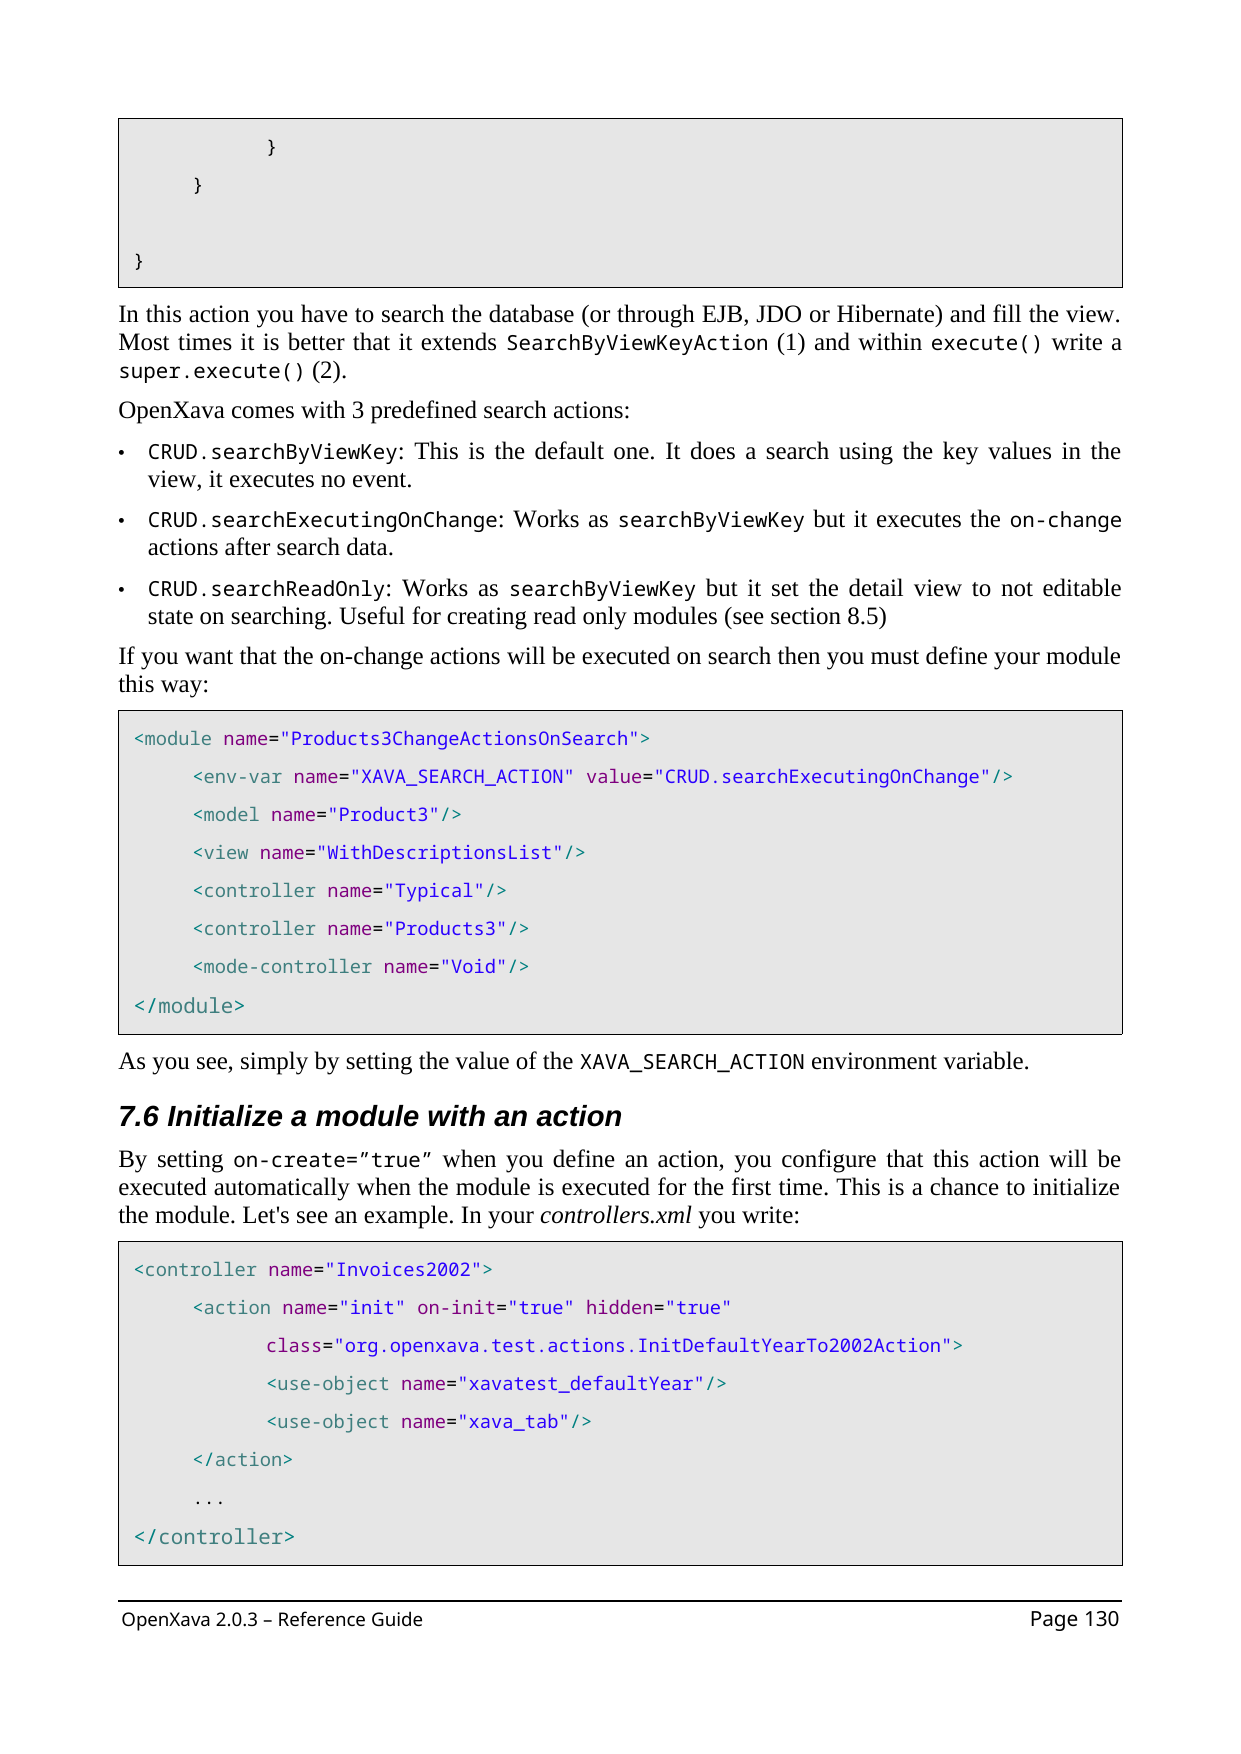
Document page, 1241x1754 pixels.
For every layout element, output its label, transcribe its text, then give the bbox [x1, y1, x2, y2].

text OpenXava comes with 3 predefined search actions: [118, 397, 1122, 424]
text In this action you have to search the database (or through EJB, JDO or Hibernate) and fill the view. Most times it is better that it extends SearchByViewKeyAction (1) and within execute() write a super.execute() (2). [118, 300, 1122, 384]
list CRUD.searchExecutingOnChange: Works as searchByViewKey but it executes the on-change actions after search data. [118, 505, 1122, 561]
text If you want that the on-change actions will be executed on search then you must define your module this way: [118, 642, 1122, 698]
text <use-object name="xavatest_defaultYear"/> [119, 1355, 1122, 1393]
text </action> [119, 1431, 1122, 1469]
text } [119, 156, 1122, 194]
text <env-var name="XAVA_SEARCH_ACTION" value="CRUD.searchExecutingOnChange"/> [119, 748, 1122, 786]
text </module> [119, 976, 1122, 1034]
text class="org.openxava.test.actions.InitDefaultYearTo2002Action"> [119, 1317, 1122, 1355]
text <controller name="Products3"/> [119, 900, 1122, 938]
text <controller name="Typical"/> [119, 862, 1122, 900]
text </controller> [119, 1507, 1122, 1565]
text } [119, 119, 1122, 156]
text } [119, 232, 1122, 287]
list CRUD.searchByViewKey: This is the default one. It does a search using the key values in the view, it executes no event. [118, 437, 1122, 493]
list CRUD.searchReadOnly: Works as searchByViewKey but it set the detail view to not editable state on searching. Useful for creating read only modules (see section 8.5) [118, 574, 1122, 630]
text <mode-controller name="Void"/> [119, 938, 1122, 976]
subtitle Initialize a module with an action [118, 1100, 1122, 1133]
text <view name="WithDescriptionsList"/> [119, 824, 1122, 862]
text ... [119, 1469, 1122, 1507]
text As you see, simply by setting the value of the XAVA_SEARCH_ACTION environment variable. [118, 1047, 1122, 1075]
text <action name="init" on-init="true" hidden="true" [119, 1279, 1122, 1317]
text <use-object name="xava_tab"/> [119, 1393, 1122, 1431]
text <controller name="Invoices2002"> [119, 1242, 1122, 1279]
text <model name="Product3"/> [119, 786, 1122, 824]
text <module name="Products3ChangeActionsOnSearch"> [119, 711, 1122, 748]
text By setting on-create=”true” when you define an action, you configure that this action will be executed automatically when the module is executed for the first time. This is a chance to initialize the module. Let's see an example. In your controllers.xml you write: [118, 1145, 1122, 1229]
